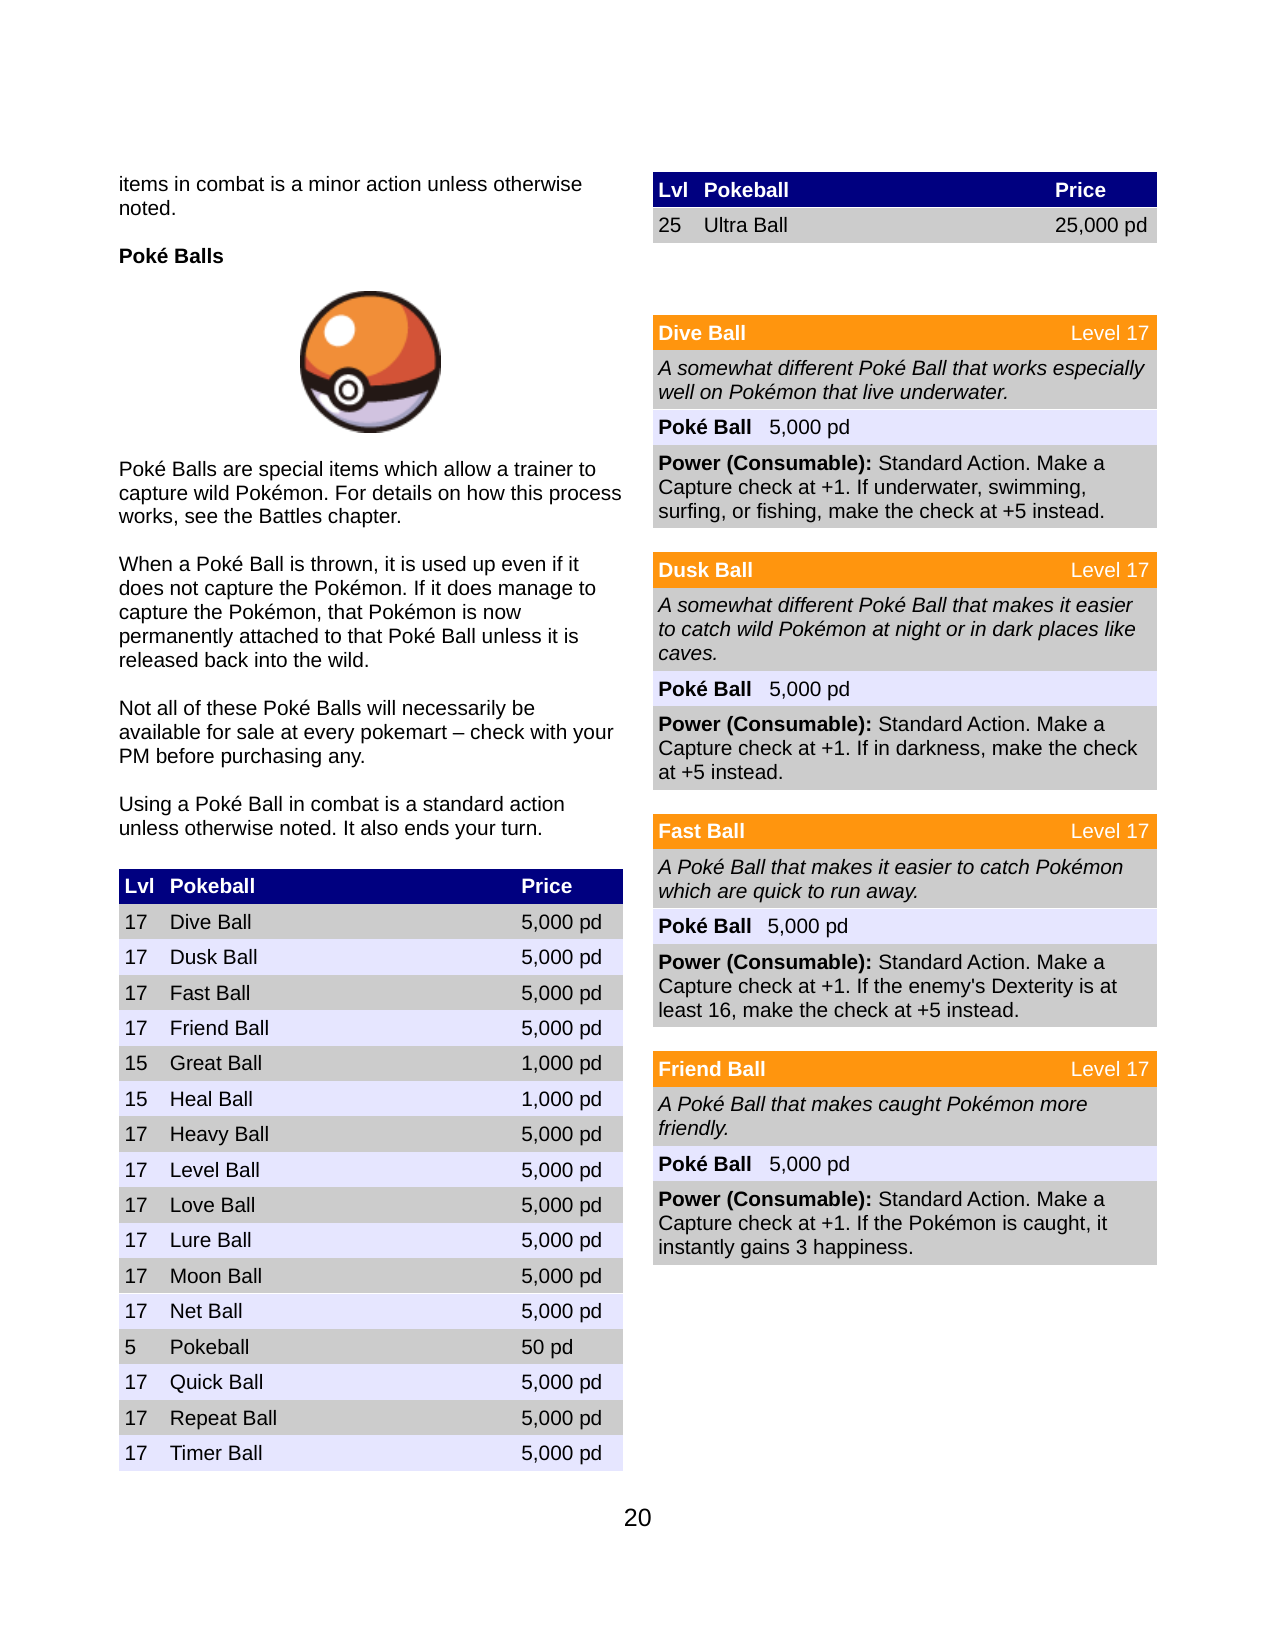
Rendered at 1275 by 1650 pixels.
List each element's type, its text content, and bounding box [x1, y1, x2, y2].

table_cell 17 [119, 1364, 164, 1400]
table_header Level 17 [1065, 814, 1157, 849]
table_cell 5,000 pd [763, 410, 1157, 445]
table_cell 17 [119, 1116, 164, 1152]
table_cell Dusk Ball [164, 939, 515, 975]
table_header Level 17 [1065, 552, 1157, 588]
table_cell Quick Ball [164, 1364, 515, 1400]
table_cell Dive Ball [164, 904, 515, 939]
table_cell 5,000 pd [515, 1223, 623, 1258]
table_header Pokeball [164, 869, 515, 904]
table_cell 5,000 pd [515, 975, 623, 1010]
table_cell Pokeball [164, 1329, 515, 1364]
table_header Fast Ball [653, 814, 1065, 849]
table_cell 5,000 pd [763, 671, 1157, 706]
table_header Lvl [119, 869, 164, 904]
table_cell 25 [653, 208, 698, 243]
table_cell 5,000 pd [515, 1152, 623, 1187]
table_cell A Poké Ball that makes it easier to catch Pokémon which are quick to run away. [653, 849, 1157, 908]
table_cell 5 [119, 1329, 164, 1364]
table_cell 17 [119, 904, 164, 939]
table_cell 5,000 pd [515, 1294, 623, 1329]
table_header Level 17 [1065, 1051, 1157, 1087]
table_cell 17 [119, 975, 164, 1010]
table_cell Great Ball [164, 1046, 515, 1081]
table_cell 50 pd [515, 1329, 623, 1364]
text Using a Poké Ball in combat is a standard action unless otherwise noted. It also ends your turn. [118, 792, 622, 840]
table_header Lvl [653, 172, 698, 207]
table_cell 17 [119, 1294, 164, 1329]
table_cell Moon Ball [164, 1258, 515, 1293]
table_cell 5,000 pd [515, 904, 623, 939]
table_cell Poké Ball [653, 410, 763, 445]
text When a Poké Ball is thrown, it is used up even if it does not capture the Pokémon. If it does manage to capture the Pokémon, that Pokémon is now permanently attached to that Poké Ball unless it is released back into the wild. [118, 552, 622, 672]
table_cell Poké Ball [653, 671, 763, 706]
table_cell Repeat Ball [164, 1400, 515, 1435]
table_cell 17 [119, 1152, 164, 1187]
table_cell Level Ball [164, 1152, 515, 1187]
table_cell 5,000 pd [515, 1364, 623, 1400]
table_cell 5,000 pd [515, 1187, 623, 1223]
table_header Pokeball [698, 172, 1049, 207]
table_cell Love Ball [164, 1187, 515, 1223]
table_cell 25,000 pd [1049, 208, 1157, 243]
table_cell A Poké Ball that makes caught Pokémon more friendly. [653, 1087, 1157, 1146]
table_cell Fast Ball [164, 975, 515, 1010]
table_header Level 17 [1065, 315, 1157, 350]
table_cell Friend Ball [164, 1010, 515, 1046]
table_cell 1,000 pd [515, 1081, 623, 1116]
table_cell Ultra Ball [698, 208, 1049, 243]
table_cell 15 [119, 1046, 164, 1081]
table_cell 5,000 pd [515, 1010, 623, 1046]
table_cell Power (Consumable): Standard Action. Make a Capture check at +1. If the enemy's Dexterity is at least 16, make the check at +5 instead. [653, 944, 1157, 1027]
table_header Friend Ball [653, 1051, 1065, 1087]
table_cell 17 [119, 1400, 164, 1435]
table_cell 1,000 pd [515, 1046, 623, 1081]
table_cell 17 [119, 939, 164, 975]
table_cell 17 [119, 1010, 164, 1046]
table_cell A somewhat different Poké Ball that works especially well on Pokémon that live underwater. [653, 350, 1157, 409]
text Poké Balls [118, 244, 622, 268]
table_cell 5,000 pd [515, 939, 623, 975]
table_cell Heavy Ball [164, 1116, 515, 1152]
table_cell Power (Consumable): Standard Action. Make a Capture check at +1. If the Pokémon is caught, it instantly gains 3 happiness. [653, 1181, 1157, 1265]
table_cell Net Ball [164, 1294, 515, 1329]
table_cell 17 [119, 1435, 164, 1471]
table_cell 5,000 pd [515, 1435, 623, 1471]
table_cell 15 [119, 1081, 164, 1116]
table_cell Heal Ball [164, 1081, 515, 1116]
text items in combat is a minor action unless otherwise noted. [118, 172, 622, 220]
table_header Price [1049, 172, 1157, 207]
table_header Price [515, 869, 623, 904]
table_cell 17 [119, 1223, 164, 1258]
table_cell Poké Ball [653, 1146, 763, 1181]
table_header Dusk Ball [653, 552, 1065, 588]
text Not all of these Poké Balls will necessarily be available for sale at every pokemart – check with your PM before purchasing any. [118, 696, 622, 768]
table_cell 5,000 pd [762, 909, 1157, 944]
table_cell 5,000 pd [515, 1258, 623, 1293]
table_cell Lure Ball [164, 1223, 515, 1258]
table_cell A somewhat different Poké Ball that makes it easier to catch wild Pokémon at night or in dark places like caves. [653, 588, 1157, 671]
picture [300, 291, 441, 433]
table_header Dive Ball [653, 315, 1065, 350]
table_cell Poké Ball [653, 909, 762, 944]
table_cell 5,000 pd [515, 1400, 623, 1435]
table_cell 5,000 pd [515, 1116, 623, 1152]
table_cell Power (Consumable): Standard Action. Make a Capture check at +1. If underwater, swimming, surfing, or fishing, make the check at +5 instead. [653, 445, 1157, 528]
table_cell Power (Consumable): Standard Action. Make a Capture check at +1. If in darkness, make the check at +5 instead. [653, 706, 1157, 790]
table_cell 17 [119, 1187, 164, 1223]
text Poké Balls are special items which allow a trainer to capture wild Pokémon. For details on how this process works, see the Battles chapter. [118, 456, 622, 528]
table_cell Timer Ball [164, 1435, 515, 1471]
table_cell 5,000 pd [763, 1146, 1157, 1181]
table_cell 17 [119, 1258, 164, 1293]
